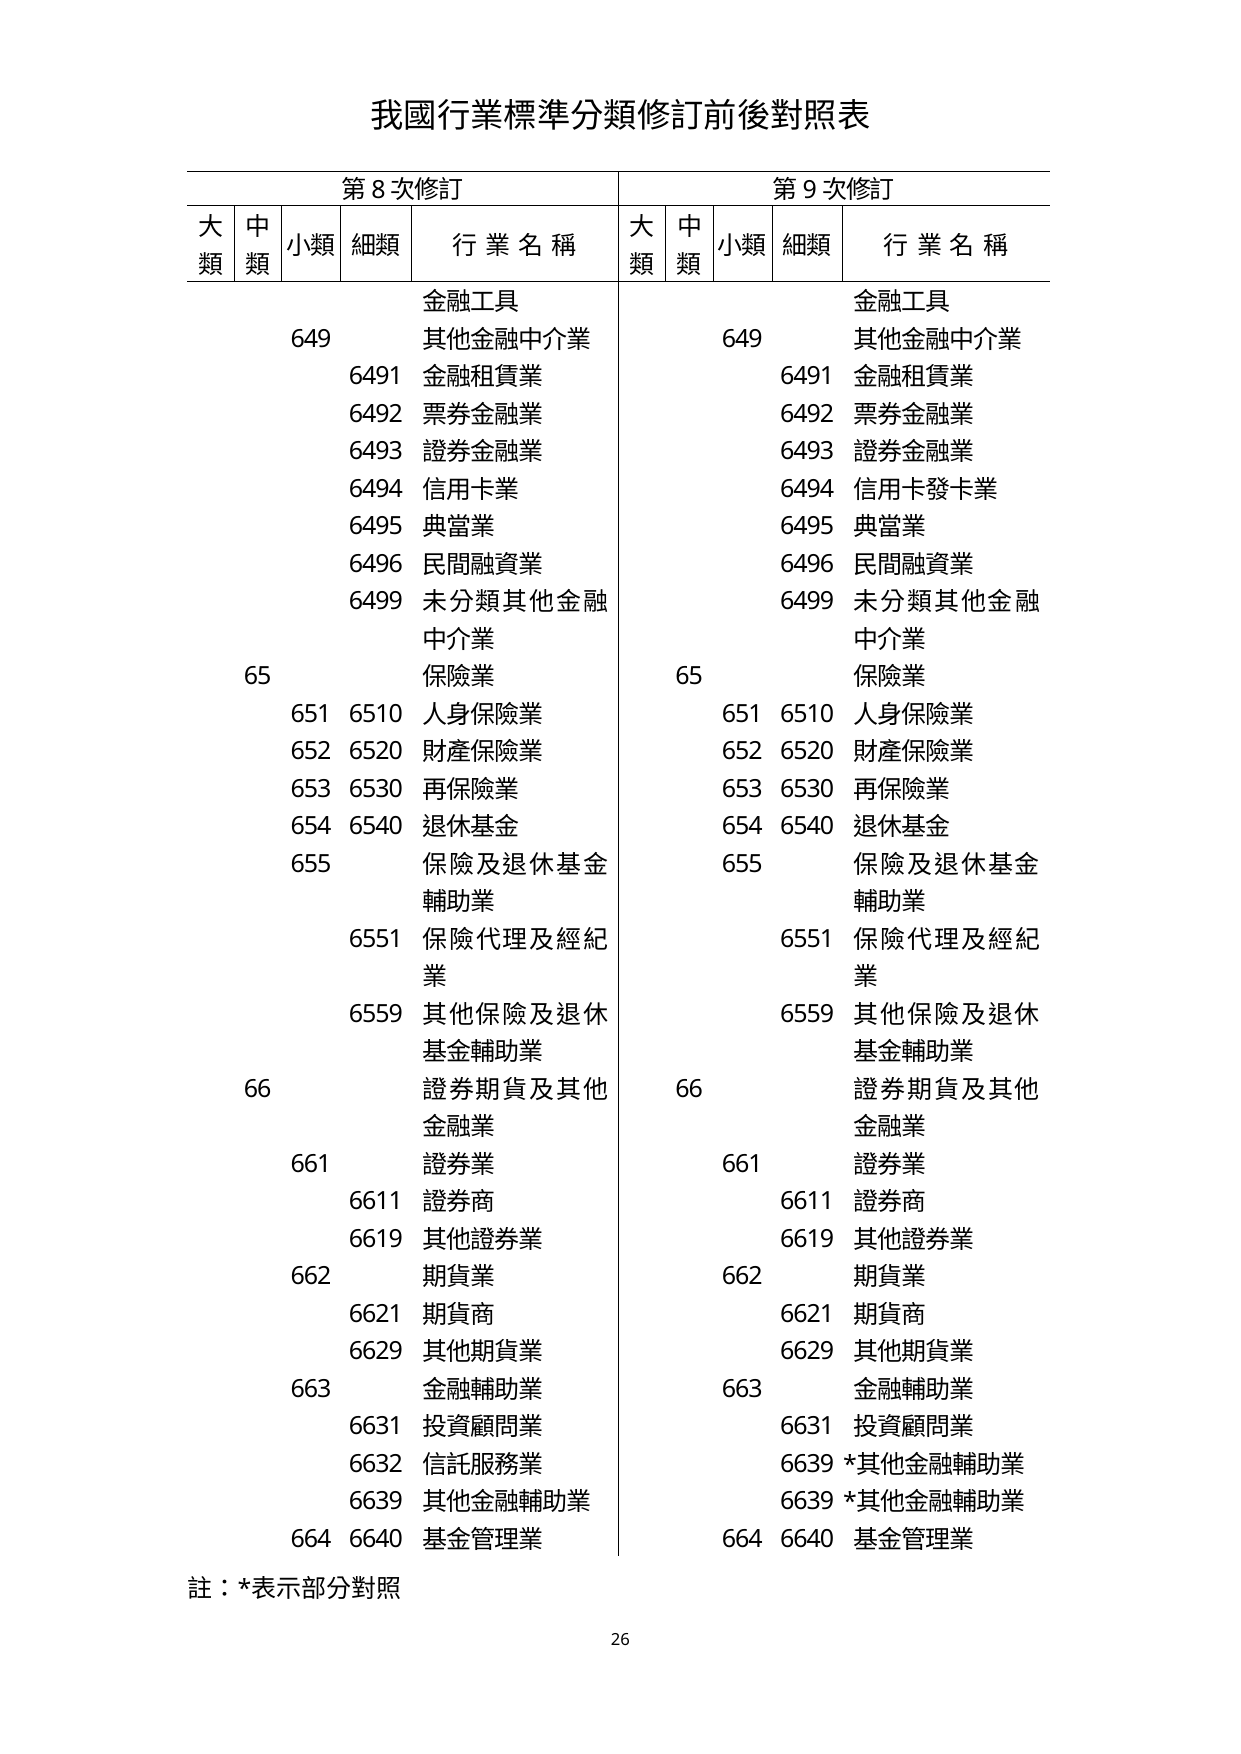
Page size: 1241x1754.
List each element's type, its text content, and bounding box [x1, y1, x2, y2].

table_cell 6540 [341, 806, 412, 844]
table_cell [187, 394, 234, 431]
table_cell 再保險業 [412, 769, 618, 806]
table_cell [234, 544, 282, 581]
table_cell [666, 919, 713, 994]
table_cell 細類 [341, 206, 411, 281]
table_cell [234, 506, 282, 544]
table_cell [619, 769, 666, 806]
table_cell [713, 581, 772, 656]
table_cell 649 [282, 319, 341, 356]
table_cell 6496 [341, 544, 412, 581]
table_cell 其他金融中介業 [412, 319, 618, 356]
table_cell 未分類其他金融中介業 [412, 581, 618, 656]
table_cell [713, 356, 772, 394]
table_cell [187, 319, 234, 356]
table_cell 退休基金 [843, 806, 1050, 844]
table_cell 663 [713, 1369, 772, 1406]
table_cell [713, 469, 772, 506]
table_cell 6495 [341, 506, 412, 544]
table_cell [713, 1181, 772, 1219]
table_cell [666, 1294, 713, 1331]
table_cell [619, 1256, 666, 1294]
table_cell [282, 394, 341, 431]
table_cell 6551 [772, 919, 843, 994]
table_cell 證券金融業 [412, 431, 618, 469]
table_cell 其他證券業 [843, 1219, 1050, 1256]
table_cell [187, 1219, 234, 1256]
table_cell [187, 1481, 234, 1519]
table_cell [234, 319, 282, 356]
table_cell [187, 1369, 234, 1406]
table_cell [666, 1444, 713, 1481]
table_cell [619, 1181, 666, 1219]
table_cell 6551 [341, 919, 412, 994]
table_cell [666, 1406, 713, 1444]
table_cell [666, 1181, 713, 1219]
table_cell [619, 1219, 666, 1256]
table_cell [666, 844, 713, 919]
table_cell 654 [282, 806, 341, 844]
table_cell 6631 [772, 1406, 843, 1444]
table_cell 6491 [772, 356, 843, 394]
table_cell 664 [713, 1519, 772, 1556]
table_cell 金融租賃業 [412, 356, 618, 394]
table_cell [713, 544, 772, 581]
table_cell 其他期貨業 [412, 1331, 618, 1369]
table_cell 投資顧問業 [412, 1406, 618, 1444]
table_cell 證券商 [412, 1181, 618, 1219]
table_cell 661 [713, 1144, 772, 1181]
table_cell [234, 1331, 282, 1369]
table_cell [619, 731, 666, 769]
table_cell [619, 1481, 666, 1519]
table_cell [619, 544, 666, 581]
table_cell 65 [234, 656, 282, 694]
table_cell [713, 1481, 772, 1519]
table_cell [772, 1256, 843, 1294]
table_cell [187, 769, 234, 806]
table_cell 保險代理及經紀業 [843, 919, 1050, 994]
table_cell 其他證券業 [412, 1219, 618, 1256]
table_cell [187, 1181, 234, 1219]
table_cell [341, 656, 412, 694]
table_cell 6559 [772, 994, 843, 1069]
table_cell [666, 581, 713, 656]
table_cell [713, 1406, 772, 1444]
table_cell 小類 [282, 206, 340, 281]
table_cell [234, 994, 282, 1069]
table_cell 6639 [772, 1481, 843, 1519]
table_cell 信託服務業 [412, 1444, 618, 1481]
table_cell [234, 769, 282, 806]
table_cell 6629 [341, 1331, 412, 1369]
table_cell 6639 [341, 1481, 412, 1519]
table_cell 6499 [341, 581, 412, 656]
table_cell 6640 [772, 1519, 843, 1556]
table_cell [282, 356, 341, 394]
table_cell [282, 1181, 341, 1219]
table_cell [282, 1069, 341, 1144]
table_cell [282, 919, 341, 994]
table_cell 未分類其他金融中介業 [843, 581, 1050, 656]
table_cell [234, 806, 282, 844]
table_cell 保險代理及經紀業 [412, 919, 618, 994]
table_cell [282, 1406, 341, 1444]
table_cell 6520 [772, 731, 843, 769]
table_cell 行 業 名 稱 [843, 206, 1050, 281]
table_cell 6639 [772, 1444, 843, 1481]
table_cell 6493 [341, 431, 412, 469]
table_cell 民間融資業 [412, 544, 618, 581]
table_cell [282, 581, 341, 656]
table_cell [619, 431, 666, 469]
table_cell [187, 469, 234, 506]
table_cell 期貨商 [412, 1294, 618, 1331]
table_cell 中類 [666, 206, 713, 281]
table_cell [341, 844, 412, 919]
table_cell [713, 1444, 772, 1481]
table_cell 655 [282, 844, 341, 919]
table_cell [619, 282, 666, 319]
table_cell 證券期貨及其他金融業 [843, 1069, 1050, 1144]
table_cell [713, 919, 772, 994]
table_cell 6530 [341, 769, 412, 806]
table_cell 證券業 [412, 1144, 618, 1181]
table_cell 6559 [341, 994, 412, 1069]
table_cell [666, 769, 713, 806]
table_cell 653 [282, 769, 341, 806]
table_cell [619, 581, 666, 656]
table_cell [234, 731, 282, 769]
table_cell [234, 1181, 282, 1219]
table_cell [341, 1369, 412, 1406]
table_cell 證券商 [843, 1181, 1050, 1219]
table_cell [282, 1481, 341, 1519]
table_cell [619, 1331, 666, 1369]
table_cell 金融輔助業 [412, 1369, 618, 1406]
table_cell [234, 1369, 282, 1406]
table_cell 651 [713, 694, 772, 731]
table_cell [187, 1444, 234, 1481]
table_cell 6499 [772, 581, 843, 656]
table_cell 證券業 [843, 1144, 1050, 1181]
table_cell [666, 1256, 713, 1294]
table_cell 票券金融業 [412, 394, 618, 431]
table_cell [713, 1294, 772, 1331]
table_cell [619, 806, 666, 844]
table_cell [282, 431, 341, 469]
table_cell 基金管理業 [412, 1519, 618, 1556]
table_cell [666, 694, 713, 731]
table_cell 66 [666, 1069, 713, 1144]
table_cell 信用卡發卡業 [843, 469, 1050, 506]
table_cell [713, 282, 772, 319]
table_cell [187, 1519, 234, 1556]
table_cell [772, 844, 843, 919]
table_cell [187, 1256, 234, 1294]
table_header 第8次修訂 [187, 172, 618, 205]
table_cell [187, 731, 234, 769]
table_cell [234, 694, 282, 731]
table_cell [187, 806, 234, 844]
table_cell [666, 506, 713, 544]
table_cell [666, 1331, 713, 1369]
table_cell [772, 1369, 843, 1406]
table_cell [234, 1519, 282, 1556]
table_cell [187, 1294, 234, 1331]
table_cell [772, 319, 843, 356]
table_cell 6611 [772, 1181, 843, 1219]
table_cell [666, 319, 713, 356]
table_cell 653 [713, 769, 772, 806]
table_cell [666, 1481, 713, 1519]
table_cell 行 業 名 稱 [412, 206, 618, 281]
table_cell 6530 [772, 769, 843, 806]
table_cell [713, 506, 772, 544]
table_cell 661 [282, 1144, 341, 1181]
table_cell 大類 [619, 206, 665, 281]
table_cell 再保險業 [843, 769, 1050, 806]
table_cell 6494 [341, 469, 412, 506]
table_cell 其他金融輔助業 [412, 1481, 618, 1519]
table_cell 其他金融中介業 [843, 319, 1050, 356]
table_cell 金融工具 [412, 282, 618, 319]
table_cell [341, 282, 412, 319]
table_cell [187, 994, 234, 1069]
table_cell 6496 [772, 544, 843, 581]
table_cell [666, 994, 713, 1069]
table_cell 民間融資業 [843, 544, 1050, 581]
table_cell 保險業 [412, 656, 618, 694]
table_cell 其他保險及退休基金輔助業 [412, 994, 618, 1069]
table_cell [282, 994, 341, 1069]
table_header 第9次修訂 [619, 172, 1050, 205]
table_cell 金融輔助業 [843, 1369, 1050, 1406]
table_cell 期貨業 [412, 1256, 618, 1294]
table_cell 6540 [772, 806, 843, 844]
table_cell [619, 1406, 666, 1444]
table_cell [619, 844, 666, 919]
table_cell [341, 1069, 412, 1144]
table_cell [234, 394, 282, 431]
table_cell [619, 469, 666, 506]
table_cell 中類 [235, 206, 281, 281]
table_cell [187, 919, 234, 994]
table_cell 6493 [772, 431, 843, 469]
table_cell [666, 1144, 713, 1181]
table_cell [619, 656, 666, 694]
table_cell 6631 [341, 1406, 412, 1444]
table_cell [666, 544, 713, 581]
table_cell 財產保險業 [843, 731, 1050, 769]
table_cell 投資顧問業 [843, 1406, 1050, 1444]
table_cell [187, 581, 234, 656]
table_cell 6520 [341, 731, 412, 769]
table_cell 保險及退休基金輔助業 [843, 844, 1050, 919]
table_cell [234, 1444, 282, 1481]
table_cell [713, 431, 772, 469]
table_cell [234, 356, 282, 394]
table_cell [772, 1069, 843, 1144]
table_cell 退休基金 [412, 806, 618, 844]
table_cell 6629 [772, 1331, 843, 1369]
table_cell [234, 282, 282, 319]
table_cell [772, 1144, 843, 1181]
table_cell *其他金融輔助業 [843, 1444, 1050, 1481]
table_cell [187, 431, 234, 469]
table_cell [187, 544, 234, 581]
table_cell [713, 1069, 772, 1144]
table_cell 人身保險業 [412, 694, 618, 731]
table_cell 金融工具 [843, 282, 1050, 319]
table_cell 6611 [341, 1181, 412, 1219]
table_cell 期貨業 [843, 1256, 1050, 1294]
table_cell [234, 431, 282, 469]
table_cell [619, 994, 666, 1069]
table_cell [713, 1331, 772, 1369]
table_cell 6494 [772, 469, 843, 506]
table_cell 6510 [341, 694, 412, 731]
table_cell [619, 319, 666, 356]
table_cell [666, 394, 713, 431]
table_cell 金融租賃業 [843, 356, 1050, 394]
table_cell [187, 282, 234, 319]
table_cell 662 [282, 1256, 341, 1294]
table_cell [187, 844, 234, 919]
table_cell 6491 [341, 356, 412, 394]
table_cell 典當業 [843, 506, 1050, 544]
table_cell [234, 1256, 282, 1294]
table_cell 65 [666, 656, 713, 694]
table_cell [666, 1219, 713, 1256]
table_cell [619, 1369, 666, 1406]
table_cell *其他金融輔助業 [843, 1481, 1050, 1519]
table_cell [187, 694, 234, 731]
table_cell 6510 [772, 694, 843, 731]
table_cell [282, 282, 341, 319]
table_cell [619, 694, 666, 731]
table_cell [666, 1519, 713, 1556]
table_cell 654 [713, 806, 772, 844]
table_cell 649 [713, 319, 772, 356]
table_cell [282, 1294, 341, 1331]
table_cell [772, 656, 843, 694]
table_cell 664 [282, 1519, 341, 1556]
table_cell [282, 1444, 341, 1481]
table_cell [666, 1369, 713, 1406]
table_cell 66 [234, 1069, 282, 1144]
table_cell 證券金融業 [843, 431, 1050, 469]
table_cell 財產保險業 [412, 731, 618, 769]
table_cell [187, 356, 234, 394]
table_cell [619, 356, 666, 394]
table_cell 6492 [772, 394, 843, 431]
table_cell 6492 [341, 394, 412, 431]
table_cell [341, 1256, 412, 1294]
table_cell 662 [713, 1256, 772, 1294]
table_cell 6619 [341, 1219, 412, 1256]
table_cell 典當業 [412, 506, 618, 544]
table_cell [282, 1331, 341, 1369]
table_cell [713, 394, 772, 431]
table_cell 基金管理業 [843, 1519, 1050, 1556]
table_cell [234, 1481, 282, 1519]
table_cell [619, 1294, 666, 1331]
table_cell [666, 806, 713, 844]
table_cell [341, 319, 412, 356]
table_cell 其他保險及退休基金輔助業 [843, 994, 1050, 1069]
table_cell 大類 [187, 206, 234, 281]
table_cell [282, 544, 341, 581]
table_cell [234, 581, 282, 656]
table_cell [234, 919, 282, 994]
table_cell [619, 1444, 666, 1481]
table_cell [234, 1144, 282, 1181]
table_cell [282, 1219, 341, 1256]
table_cell [187, 656, 234, 694]
table_cell 人身保險業 [843, 694, 1050, 731]
table_cell [234, 1406, 282, 1444]
table_cell [713, 1219, 772, 1256]
table_cell 保險業 [843, 656, 1050, 694]
table_cell [282, 506, 341, 544]
table_cell 652 [713, 731, 772, 769]
table_cell [713, 994, 772, 1069]
table_cell 其他期貨業 [843, 1331, 1050, 1369]
table_cell [187, 1406, 234, 1444]
table_cell [234, 469, 282, 506]
table_cell 票券金融業 [843, 394, 1050, 431]
table_cell 651 [282, 694, 341, 731]
table_cell [666, 469, 713, 506]
table_cell 652 [282, 731, 341, 769]
table_cell [619, 1144, 666, 1181]
table_cell [234, 1294, 282, 1331]
table_cell [187, 1331, 234, 1369]
table_cell [619, 506, 666, 544]
table_cell 6632 [341, 1444, 412, 1481]
table_cell 6495 [772, 506, 843, 544]
table_cell [666, 282, 713, 319]
table_cell [666, 731, 713, 769]
table_cell 663 [282, 1369, 341, 1406]
table_cell [619, 1519, 666, 1556]
table_cell 6621 [341, 1294, 412, 1331]
table_cell 細類 [773, 206, 842, 281]
table_cell [187, 506, 234, 544]
table_cell 6640 [341, 1519, 412, 1556]
table_cell 期貨商 [843, 1294, 1050, 1331]
table_cell [772, 282, 843, 319]
table_cell [282, 656, 341, 694]
table_cell 證券期貨及其他金融業 [412, 1069, 618, 1144]
table_cell 6621 [772, 1294, 843, 1331]
table_cell [666, 431, 713, 469]
table_cell [619, 394, 666, 431]
table_cell [713, 656, 772, 694]
table_cell [187, 1144, 234, 1181]
table_cell [234, 844, 282, 919]
table_cell 655 [713, 844, 772, 919]
table_cell [619, 1069, 666, 1144]
table_cell [187, 1069, 234, 1144]
table_cell [619, 919, 666, 994]
table_cell [341, 1144, 412, 1181]
table_cell [282, 469, 341, 506]
table_cell 6619 [772, 1219, 843, 1256]
table_cell [234, 1219, 282, 1256]
table_cell 保險及退休基金輔助業 [412, 844, 618, 919]
table_cell [666, 356, 713, 394]
table_cell 小類 [714, 206, 772, 281]
table_cell 信用卡業 [412, 469, 618, 506]
